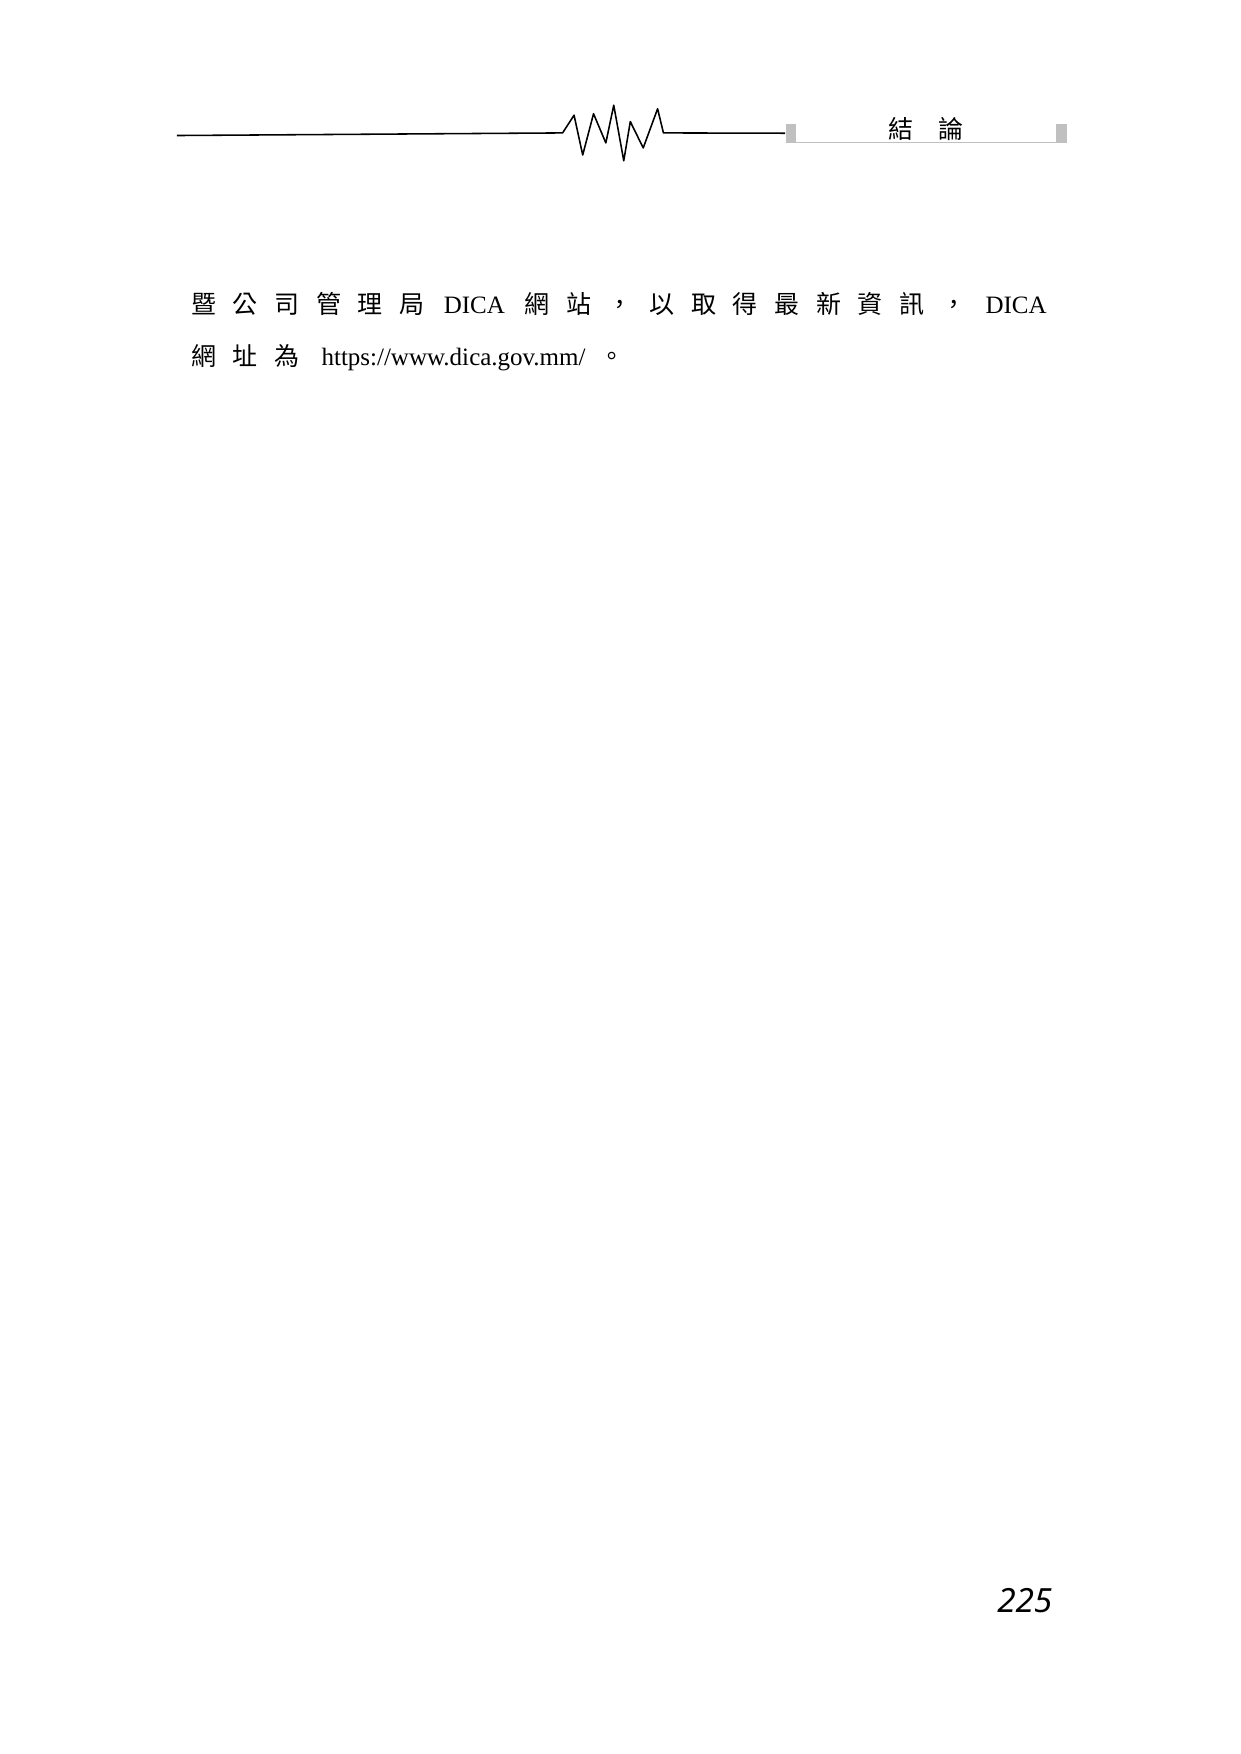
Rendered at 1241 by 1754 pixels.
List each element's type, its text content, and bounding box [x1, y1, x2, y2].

text 暨公司管理局DICA網站，以取得最新資訊，DICA網址為https://www.dica.gov.mm/。 [183, 250, 1058, 375]
